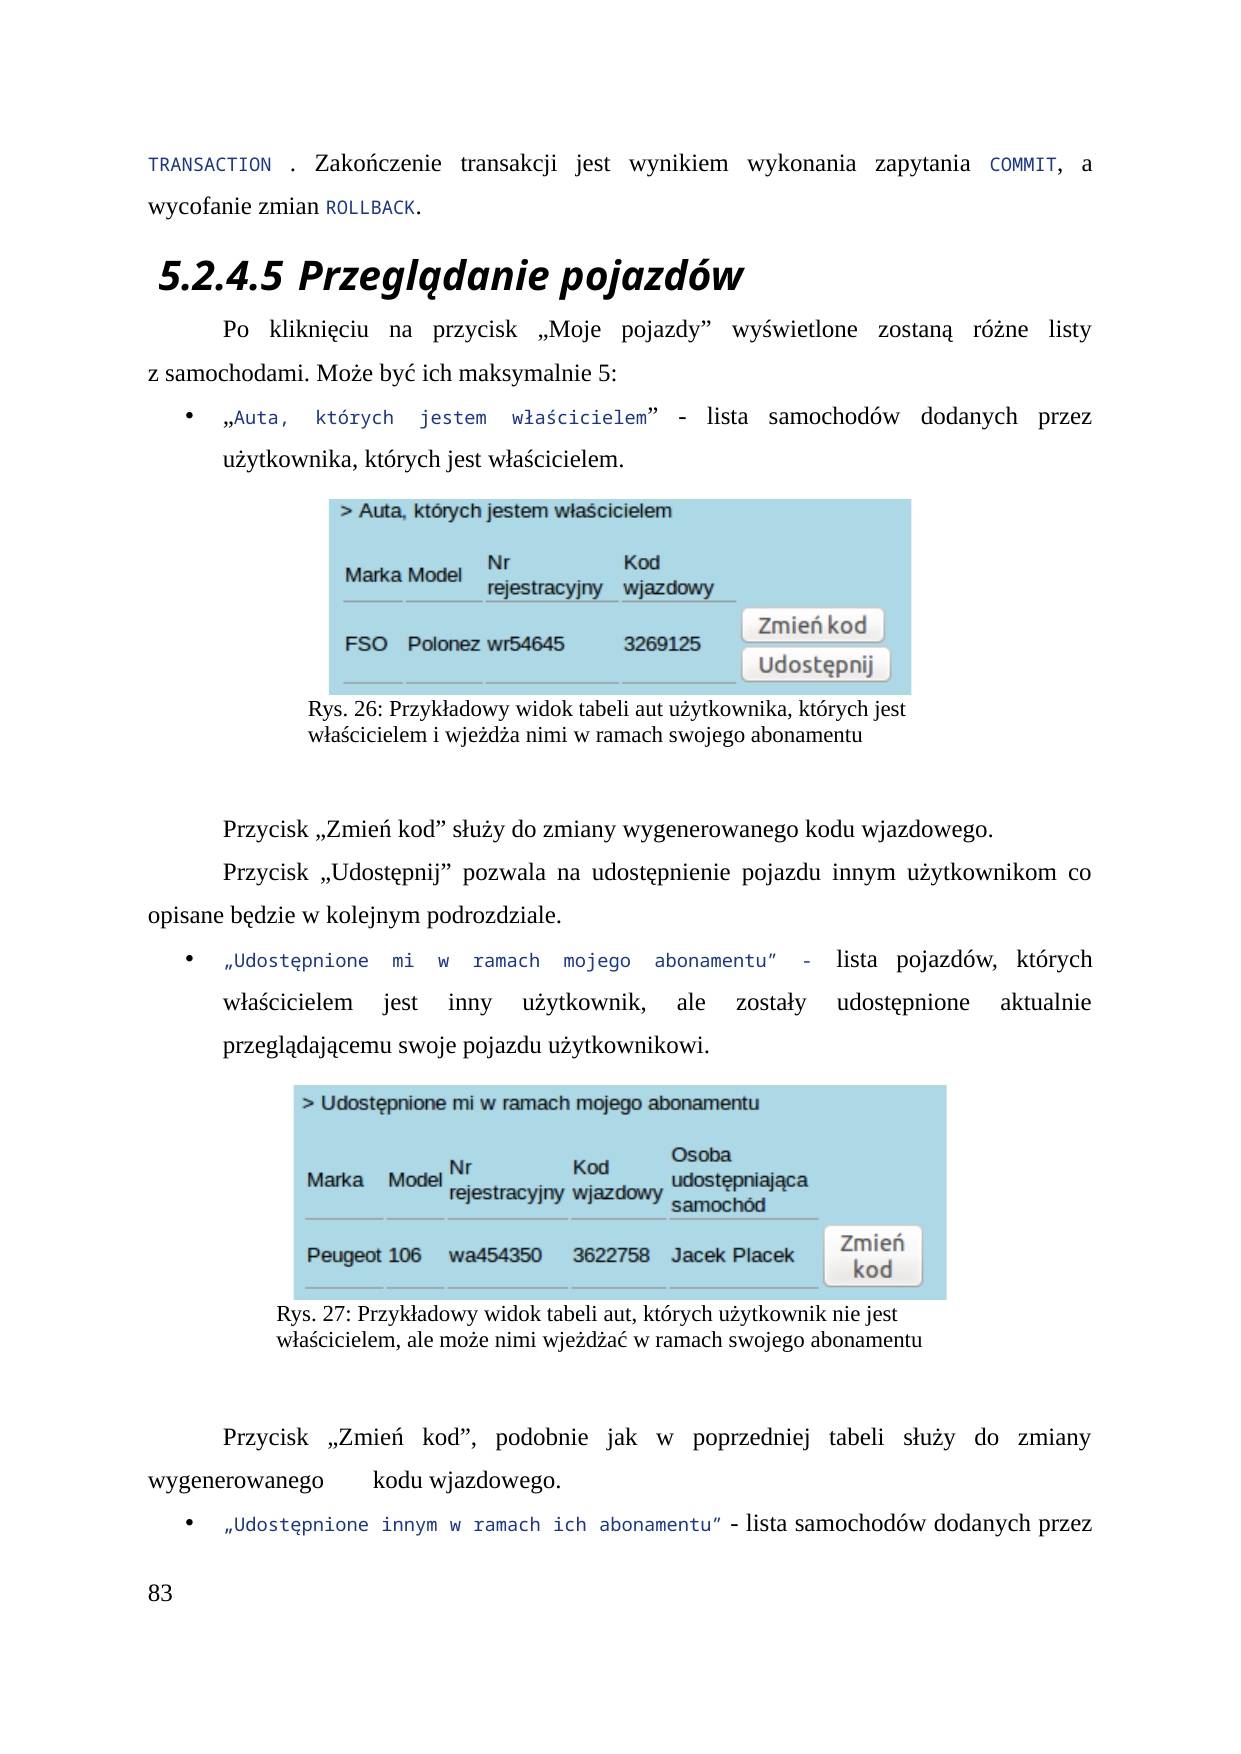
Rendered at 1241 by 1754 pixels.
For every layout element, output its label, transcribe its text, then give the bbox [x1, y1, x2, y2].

text Rys. 26: Przykładowy widok tabeli aut użytkownika, których jest właścicielem i wjeżdża nimi w ramach swojego abonamentu [308, 499, 933, 747]
text Przycisk „Udostępnij” pozwala na udostępnienie pojazdu innym użytkownikom co opisane będzie w kolejnym podrozdziale. [148, 857, 1093, 929]
text TRANSACTION . Zakończenie transakcji jest wynikiem wykonania zapytania COMMIT, a wycofanie zmian ROLLBACK. [148, 148, 1093, 219]
list „Udostępnione mi w ramach mojego abonamentu” - lista pojazdów, których właścicielem jest inny użytkownik, ale zostały udostępnione aktualnie przeglądającemu swoje pojazdu użytkownikowi. [185, 944, 1093, 1059]
list „Udostępnione innym w ramach ich abonamentu” - lista samochodów dodanych przez [185, 1508, 1093, 1537]
text Rys. 27: Przykładowy widok tabeli aut, których użytkownik nie jest właścicielem, ale może nimi wjeżdżać w ramach swojego abonamentu [276, 1086, 964, 1352]
picture [293, 1085, 947, 1300]
picture [328, 499, 912, 695]
text Po kliknięciu na przycisk „Moje pojazdy” wyświetlone zostaną różne listy z samochodami. Może być ich maksymalnie 5: [148, 314, 1093, 386]
text Przycisk „Zmień kod” służy do zmiany wygenerowanego kodu wjazdowego. [148, 814, 1093, 843]
list „Auta, których jestem właścicielem” - lista samochodów dodanych przez użytkownika, których jest właścicielem. [185, 401, 1093, 473]
subtitle Przeglądanie pojazdów [148, 246, 1093, 302]
text Przycisk „Zmień kod”, podobnie jak w poprzedniej tabeli służy do zmiany wygenerowanego kodu wjazdowego. [148, 1422, 1093, 1494]
